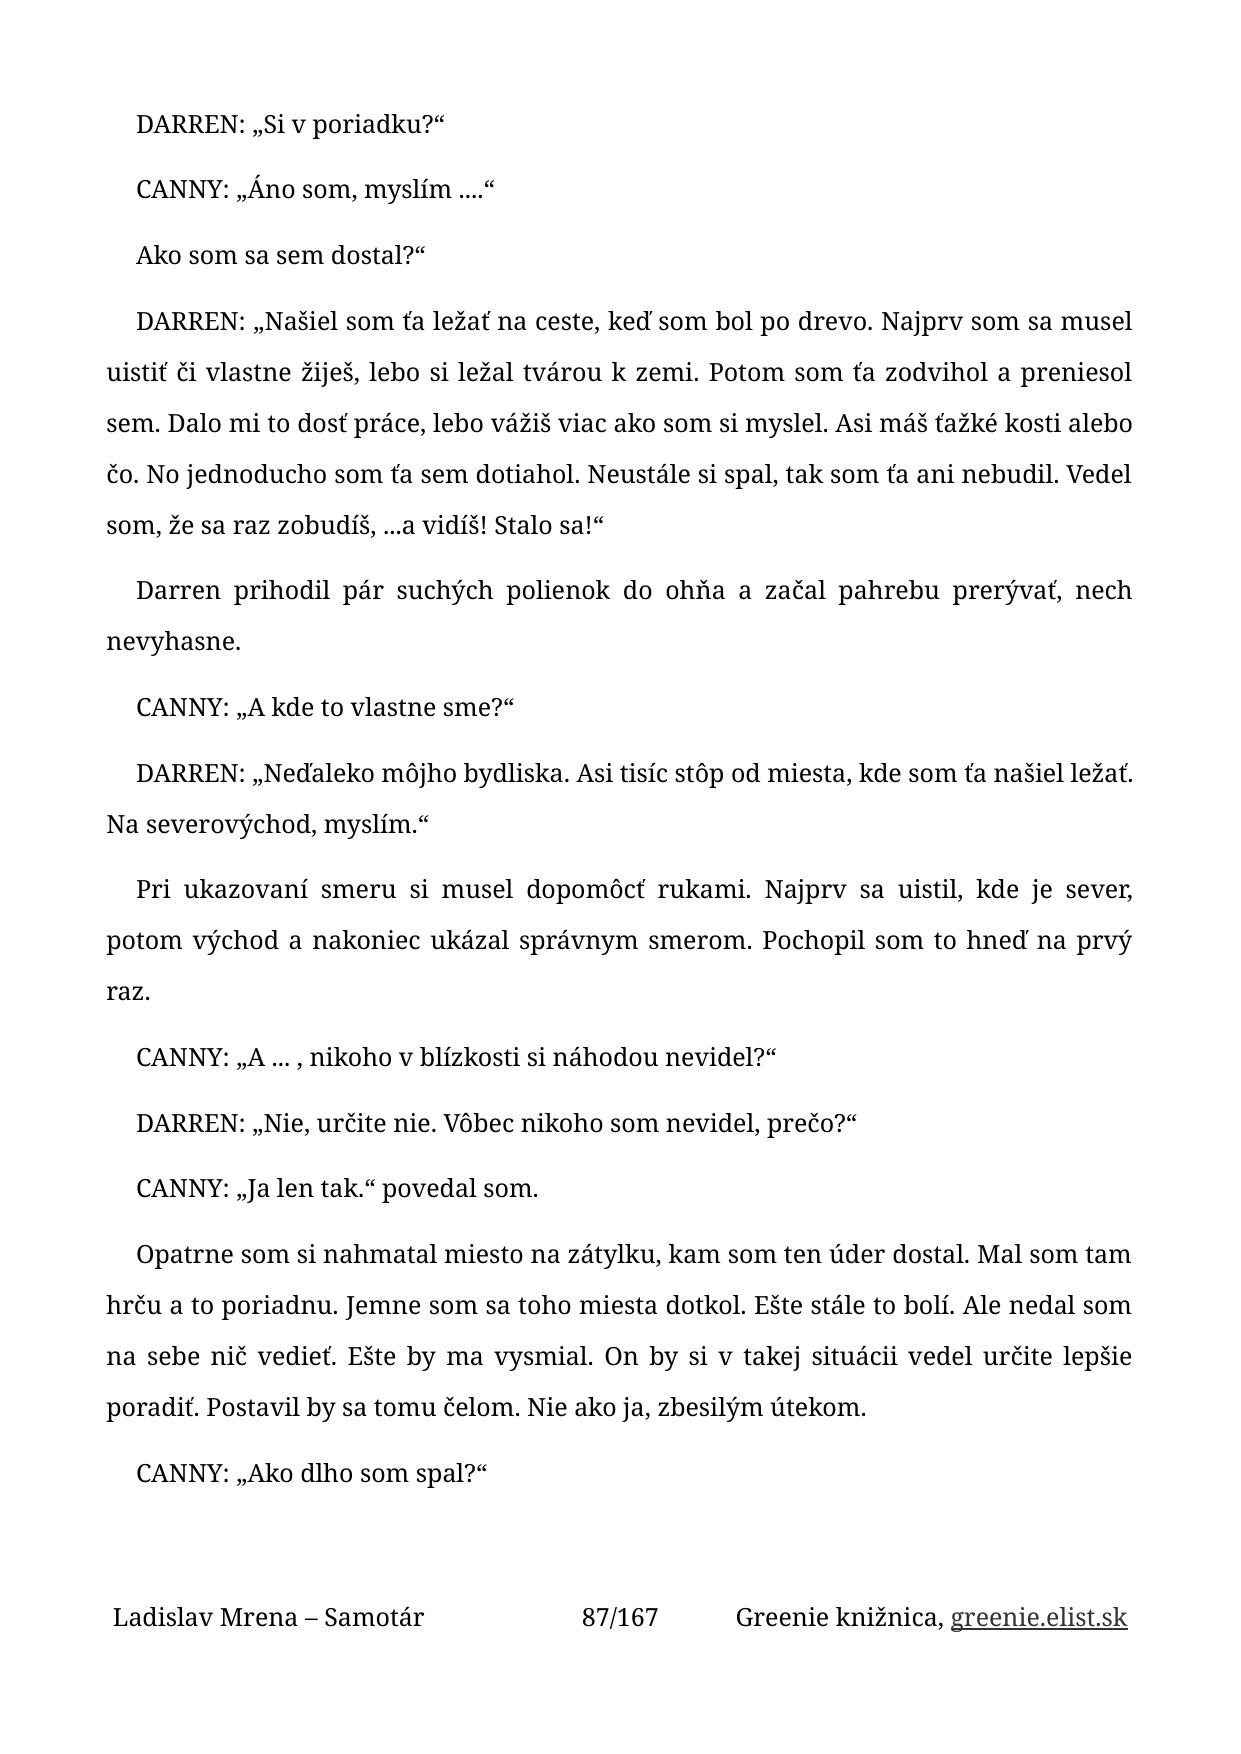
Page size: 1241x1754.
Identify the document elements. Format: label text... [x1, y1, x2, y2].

text CANNY: „A kde to vlastne sme?“ [106, 689, 1134, 724]
text Pri ukazovaní smeru si musel dopomôcť rukami. Najprv sa uistil, kde je sever, potom východ a nakoniec ukázal správnym smerom. Pochopil som to hneď na prvý raz. [106, 872, 1134, 1008]
text CANNY: „Ako dlho som spal?“ [106, 1455, 1134, 1489]
text DARREN: „Našiel som ťa ležať na ceste, keď som bol po drevo. Najprv som sa musel uistiť či vlastne žiješ, lebo si ležal tvárou k zemi. Potom som ťa zodvihol a preniesol sem. Dalo mi to dosť práce, lebo vážiš viac ako som si myslel. Asi máš ťažké kosti alebo čo. No jednoducho som ťa sem dotiahol. Neustále si spal, tak som ťa ani nebudil. Vedel som, že sa raz zobudíš, ...a vidíš! Stalo sa!“ [106, 303, 1134, 541]
text DARREN: „Si v poriadku?“ [106, 106, 1134, 140]
text CANNY: „Ja len tak.“ povedal som. [106, 1171, 1134, 1205]
text CANNY: „A ... , nikoho v blízkosti si náhodou nevidel?“ [106, 1039, 1134, 1074]
text Opatrne som si nahmatal miesto na zátylku, kam som ten úder dostal. Mal som tam hrču a to poriadnu. Jemne som sa toho miesta dotkol. Ešte stále to bolí. Ale nedal som na sebe nič vedieť. Ešte by ma vysmial. On by si v takej situácii vedel určite lepšie poradiť. Postavil by sa tomu čelom. Nie ako ja, zbesilým útekom. [106, 1236, 1134, 1424]
text CANNY: „Áno som, myslím ....“ [106, 172, 1134, 206]
text Ako som sa sem dostal?“ [106, 237, 1134, 272]
text DARREN: „Neďaleko môjho bydliska. Asi tisíc stôp od miesta, kde som ťa našiel ležať. Na severovýchod, myslím.“ [106, 755, 1134, 840]
text Darren prihodil pár suchých polienok do ohňa a začal pahrebu prerývať, nech nevyhasne. [106, 573, 1134, 658]
text DARREN: „Nie, určite nie. Vôbec nikoho som nevidel, prečo?“ [106, 1105, 1134, 1139]
